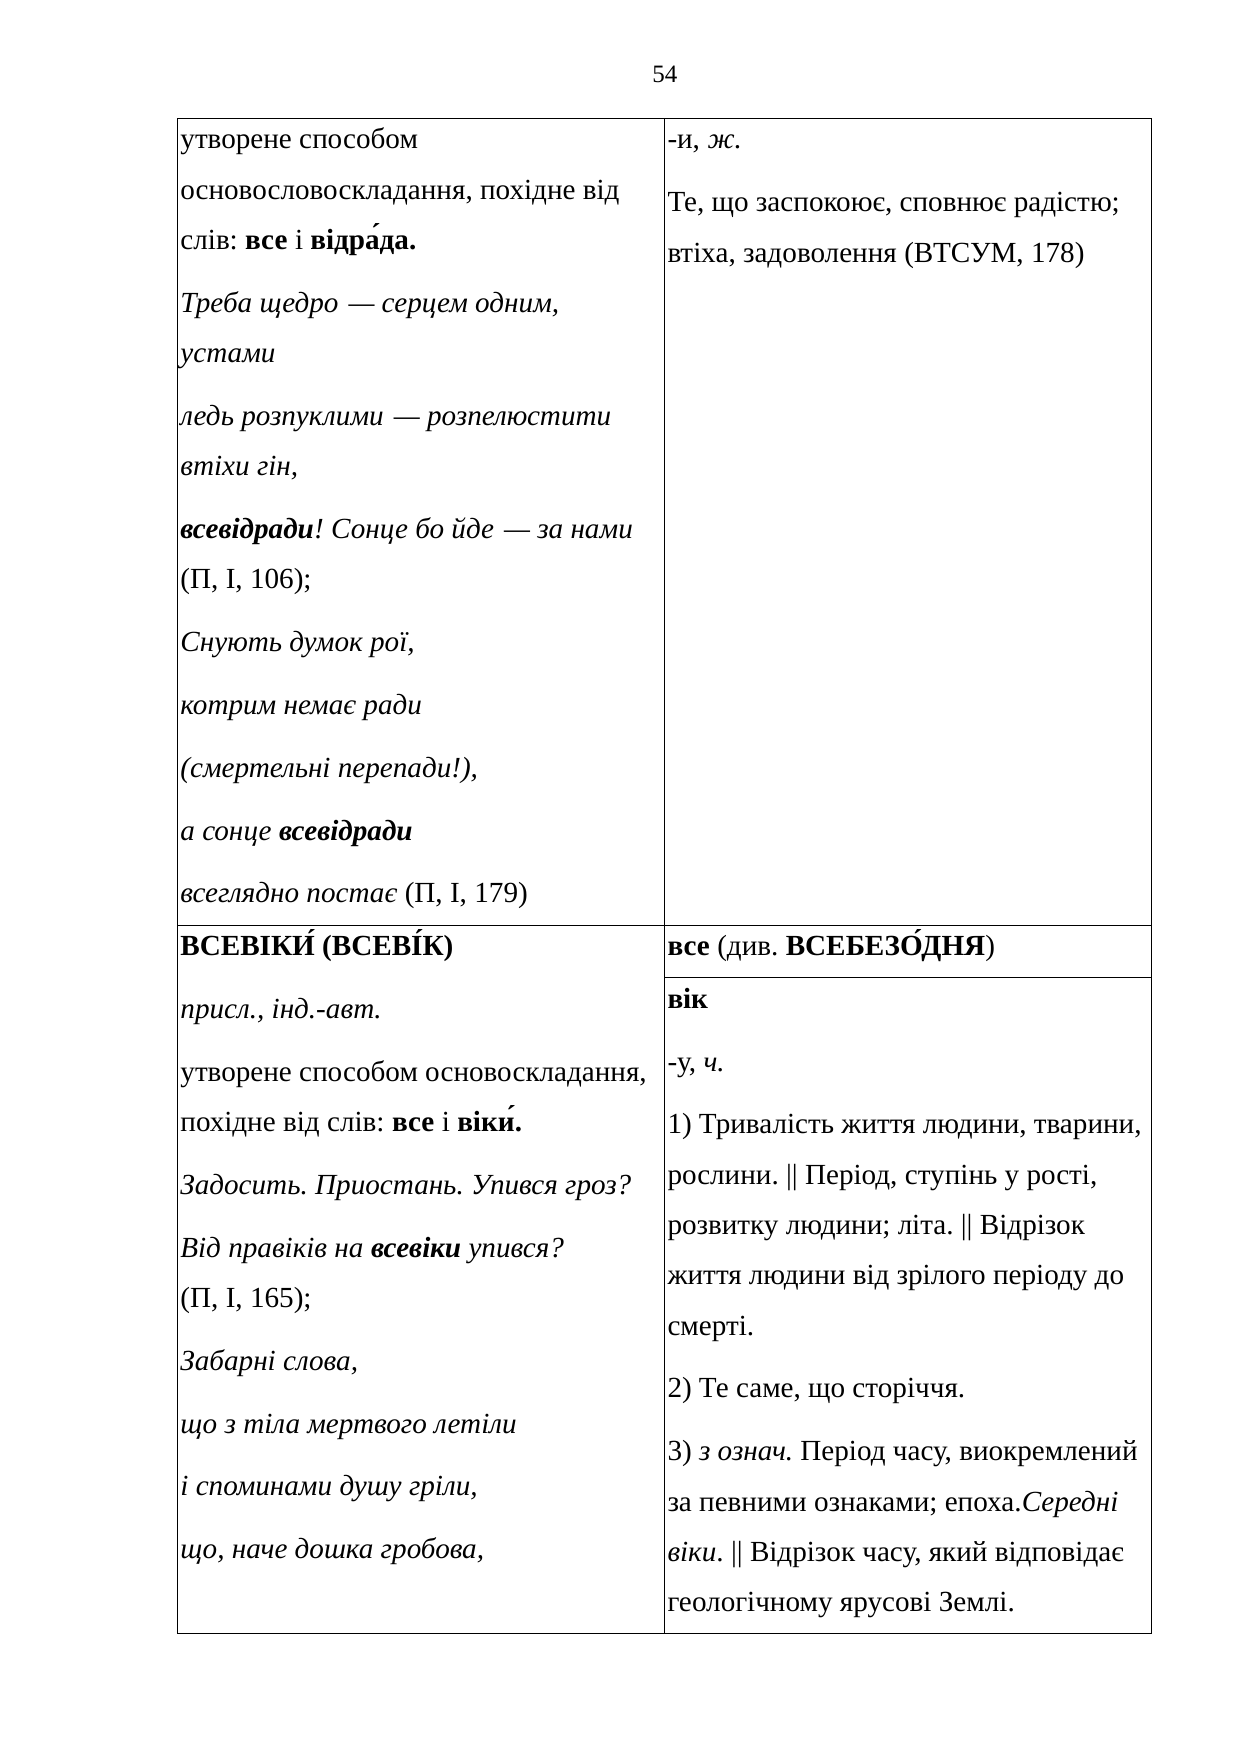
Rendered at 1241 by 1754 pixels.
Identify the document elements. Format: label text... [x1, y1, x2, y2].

table_cell ВСЕВІКИ́ (ВСЕВІ́К) присл., інд.-авт. утворене способом основоскладання, похідне від слів: все і віки́. Задосить. Приостань. Упився гроз? Від правіків на всевіки упився? (П, І, 165); Забарні слова, що з тіла мертвого летіли і споминами душу гріли, що, наче дошка гробова, [178, 926, 664, 1633]
table_cell утворене способом основословоскладання, похідне від слів: все і відра́да. Треба щедро — серцем одним, устами ледь розпуклими — розпелюстити втіхи гін, всевідради! Сонце бо йде — за нами (П, І, 106); Снують думок рої, котрим немає ради (смертельні перепади!), а сонце всевідради всеглядно постає (П, І, 179) [178, 119, 664, 925]
table_cell все (див. ВСЕБЕЗО́ДНЯ) [665, 926, 1151, 977]
table_cell -и, ж. Те, що заспокоює, сповнює радістю; втіха, задоволення (ВТСУМ, 178) [665, 119, 1151, 925]
table_cell вік -у, ч. 1) Тривалість життя людини, тварини, рослини. || Період, ступінь у рості, розвитку людини; літа. || Відрізок життя людини від зрілого періоду до смерті. 2) Те саме, що сторіччя. 3) з означ. Період часу, виокремлений за певними ознаками; епоха.Середні віки. || Відрізок часу, який відповідає геологічному ярусові Землі. [665, 978, 1151, 1633]
